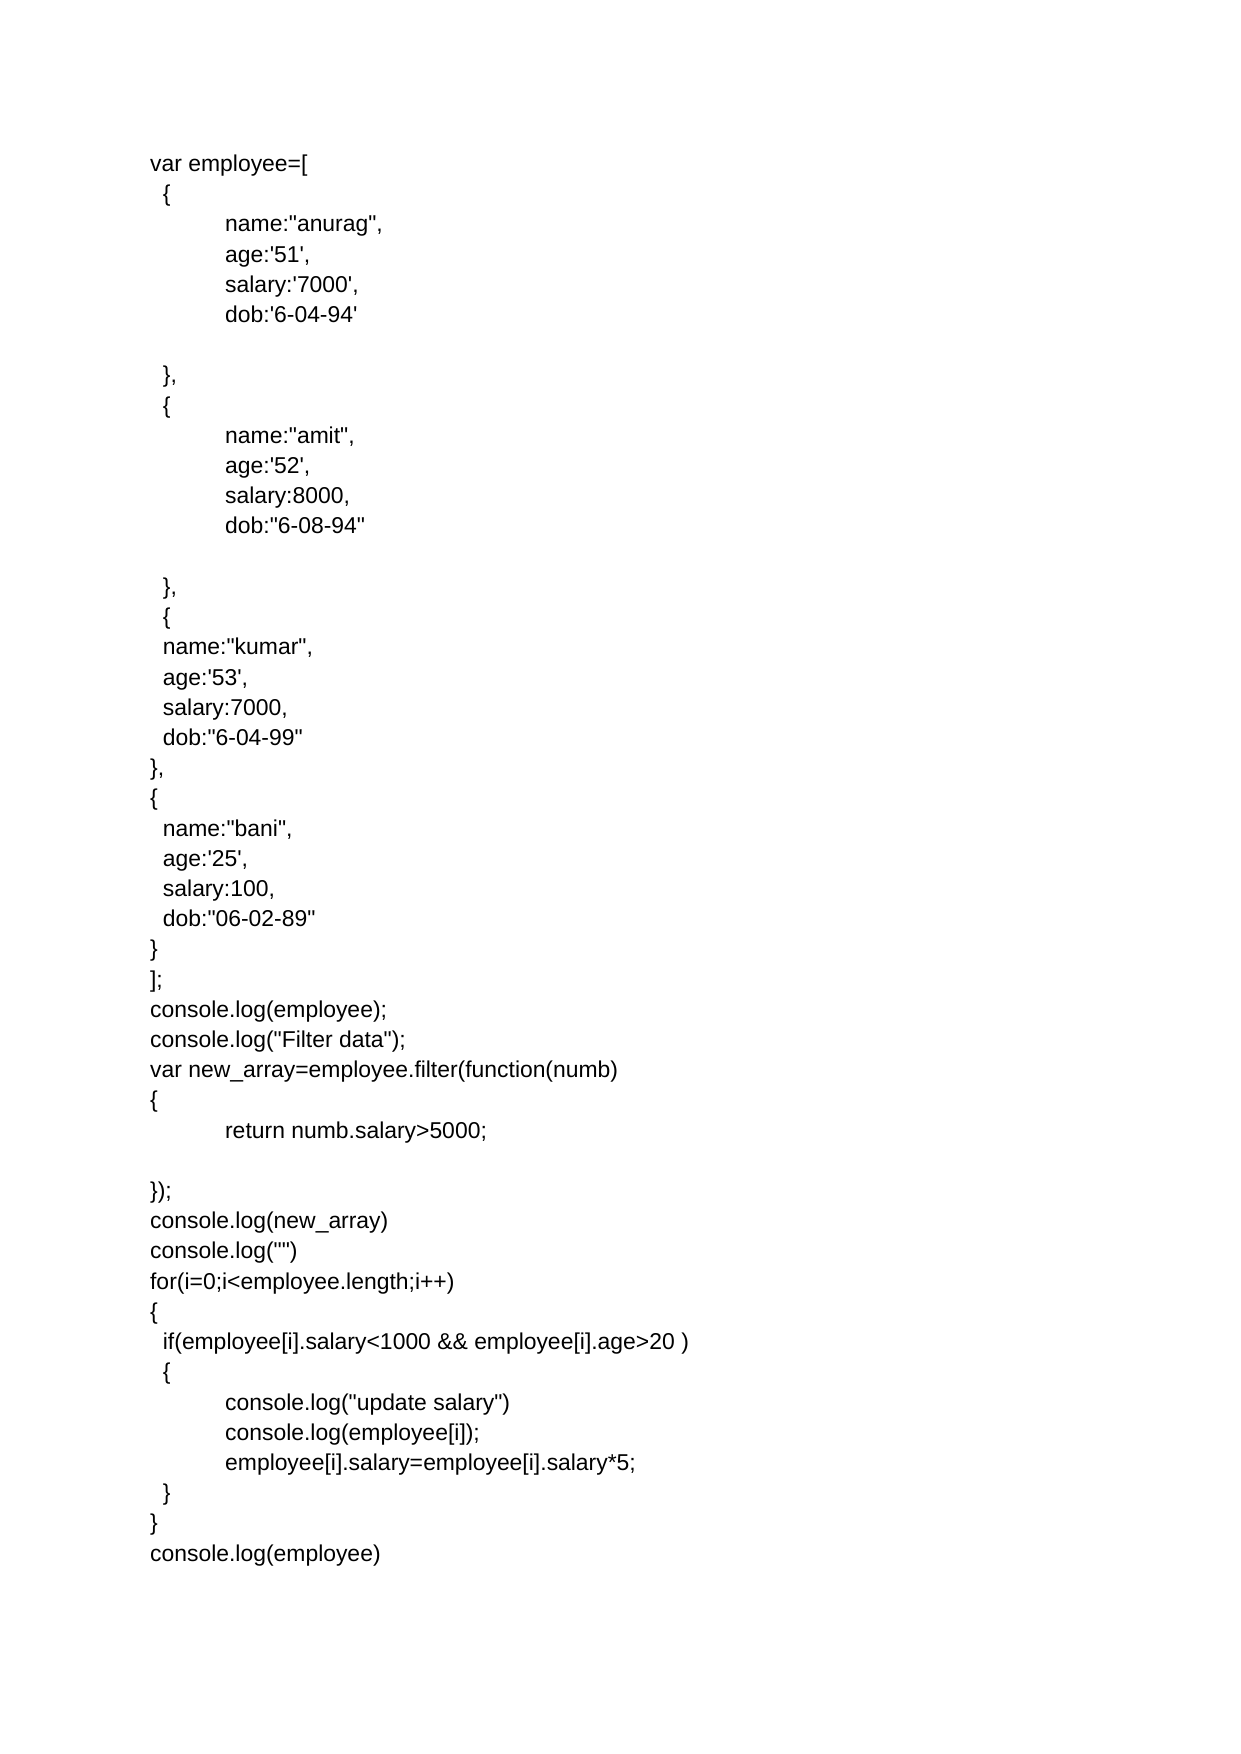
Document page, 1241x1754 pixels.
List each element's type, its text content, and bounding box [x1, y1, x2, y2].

text console.log(employee) [150, 1539, 1090, 1566]
text return numb.salary>5000; [150, 1117, 1090, 1143]
text dob:'6-04-94' [150, 301, 1090, 327]
text dob:"6-08-94" [150, 512, 1090, 539]
text console.log("Filter data"); [150, 1026, 1090, 1052]
text console.log(employee); [150, 996, 1090, 1022]
text name:"bani", [150, 814, 1090, 841]
text { [150, 1358, 1090, 1385]
text } [150, 1479, 1090, 1506]
text { [150, 392, 1090, 418]
text } [150, 1509, 1090, 1536]
text var new_array=employee.filter(function(numb) [150, 1056, 1090, 1083]
text { [150, 603, 1090, 629]
text }, [150, 754, 1090, 781]
text console.log(employee[i]); [150, 1419, 1090, 1445]
text dob:"06-02-89" [150, 905, 1090, 932]
text }, [150, 573, 1090, 599]
text employee[i].salary=employee[i].salary*5; [150, 1449, 1090, 1475]
text }); [150, 1177, 1090, 1203]
text var employee=[ [150, 150, 1090, 176]
text console.log("") [150, 1237, 1090, 1264]
text age:'52', [150, 452, 1090, 478]
text } [150, 935, 1090, 962]
text age:'51', [150, 241, 1090, 267]
text console.log(new_array) [150, 1207, 1090, 1234]
text salary:7000, [150, 694, 1090, 720]
text name:"kumar", [150, 633, 1090, 660]
text { [150, 784, 1090, 811]
text console.log("update salary") [150, 1388, 1090, 1415]
text for(i=0;i<employee.length;i++) [150, 1268, 1090, 1294]
text age:'53', [150, 663, 1090, 690]
text salary:100, [150, 875, 1090, 901]
text dob:"6-04-99" [150, 724, 1090, 750]
text name:"anurag", [150, 210, 1090, 237]
text { [150, 1086, 1090, 1113]
text salary:'7000', [150, 271, 1090, 297]
text { [150, 1298, 1090, 1324]
text if(employee[i].salary<1000 && employee[i].age>20 ) [150, 1328, 1090, 1354]
text salary:8000, [150, 482, 1090, 509]
text { [150, 180, 1090, 207]
text ]; [150, 966, 1090, 992]
text age:'25', [150, 845, 1090, 871]
text name:"amit", [150, 422, 1090, 448]
text }, [150, 361, 1090, 388]
